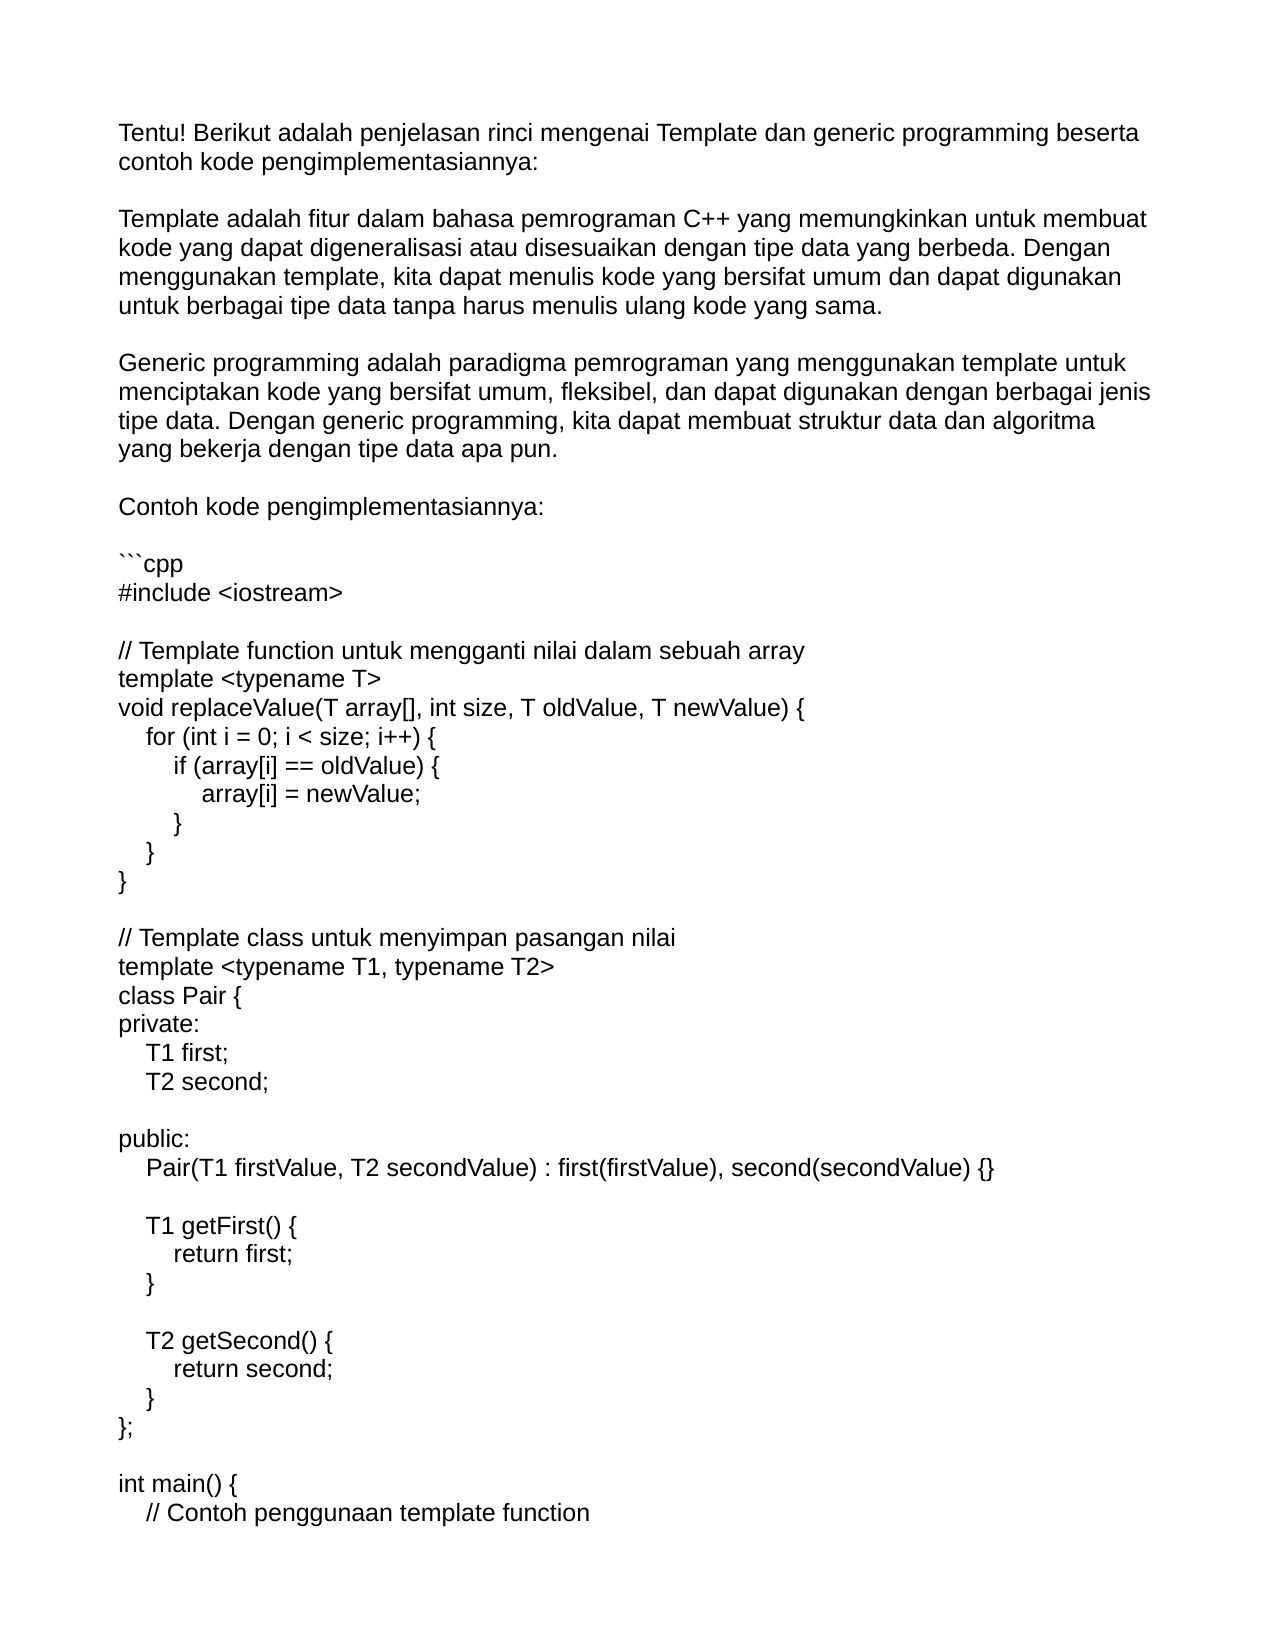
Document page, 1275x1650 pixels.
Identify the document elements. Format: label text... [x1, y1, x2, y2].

text return second; [118, 1354, 1157, 1383]
text class Pair { [118, 981, 1157, 1009]
text array[i] = newValue; [118, 779, 1157, 808]
text for (int i = 0; i < size; i++) { [118, 722, 1157, 751]
text T1 getFirst() { [118, 1211, 1157, 1239]
text T1 first; [118, 1038, 1157, 1067]
text } [118, 808, 1157, 837]
text } [118, 866, 1157, 894]
text int main() { [118, 1469, 1157, 1498]
text Generic programming adalah paradigma pemrograman yang menggunakan template untuk menciptakan kode yang bersifat umum, fleksibel, dan dapat digunakan dengan berbagai jenis tipe data. Dengan generic programming, kita dapat membuat struktur data dan algoritma yang bekerja dengan tipe data apa pun. [118, 348, 1157, 463]
text T2 second; [118, 1067, 1157, 1096]
text } [118, 1383, 1157, 1412]
text public: [118, 1124, 1157, 1153]
text Tentu! Berikut adalah penjelasan rinci mengenai Template dan generic programming beserta contoh kode pengimplementasiannya: [118, 118, 1157, 176]
text } [118, 1268, 1157, 1297]
text T2 getSecond() { [118, 1326, 1157, 1354]
text Template adalah fitur dalam bahasa pemrograman C++ yang memungkinkan untuk membuat kode yang dapat digeneralisasi atau disesuaikan dengan tipe data yang berbeda. Dengan menggunakan template, kita dapat menulis kode yang bersifat umum dan dapat digunakan untuk berbagai tipe data tanpa harus menulis ulang kode yang sama. [118, 204, 1157, 319]
text void replaceValue(T array[], int size, T oldValue, T newValue) { [118, 693, 1157, 722]
text // Template function untuk mengganti nilai dalam sebuah array [118, 636, 1157, 664]
text private: [118, 1009, 1157, 1038]
text Pair(T1 firstValue, T2 secondValue) : first(firstValue), second(secondValue) {} [118, 1153, 1157, 1182]
text template <typename T> [118, 664, 1157, 693]
text } [118, 837, 1157, 866]
text // Template class untuk menyimpan pasangan nilai [118, 923, 1157, 952]
text return first; [118, 1239, 1157, 1268]
text // Contoh penggunaan template function [118, 1498, 1157, 1527]
text #include <iostream> [118, 578, 1157, 607]
text template <typename T1, typename T2> [118, 952, 1157, 981]
text ```cpp [118, 549, 1157, 578]
text if (array[i] == oldValue) { [118, 751, 1157, 779]
text }; [118, 1412, 1157, 1441]
text Contoh kode pengimplementasiannya: [118, 492, 1157, 521]
